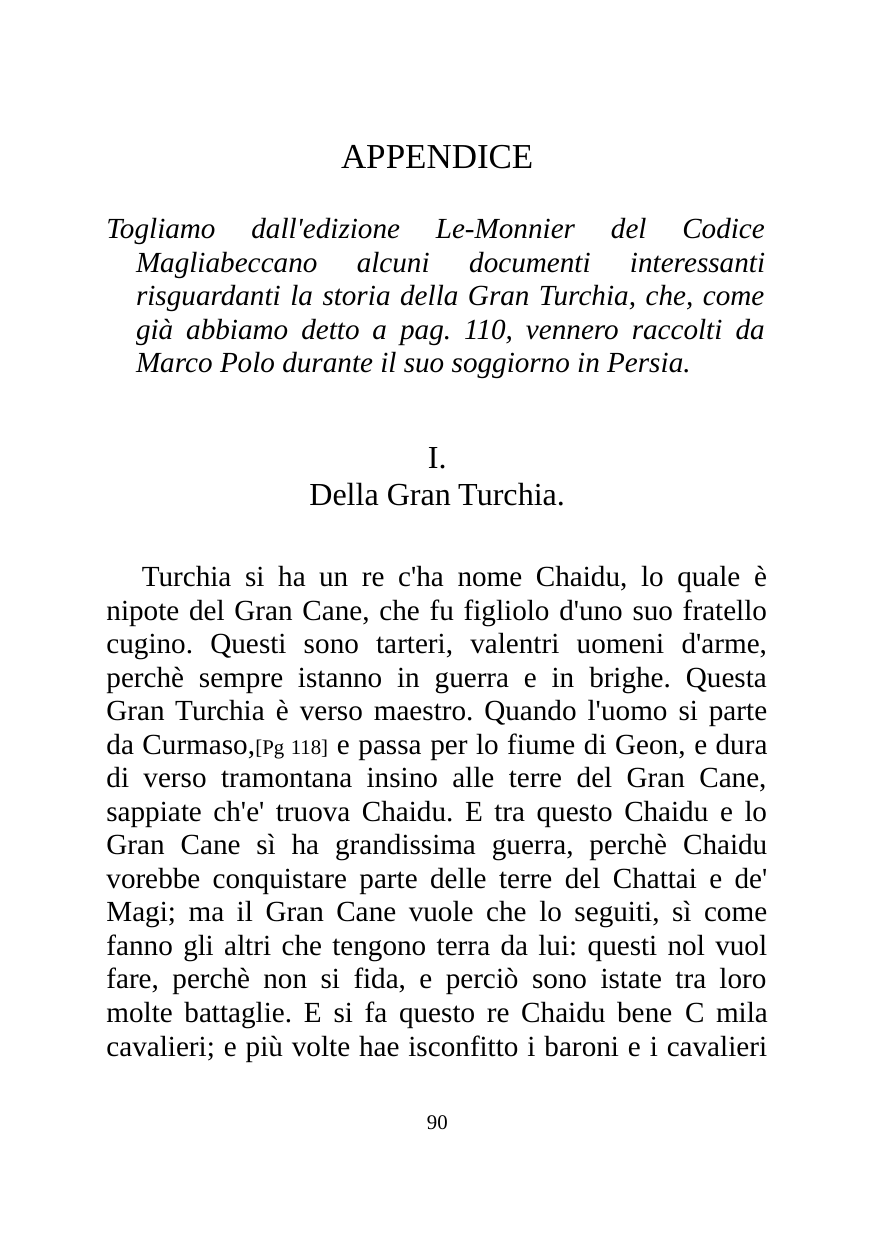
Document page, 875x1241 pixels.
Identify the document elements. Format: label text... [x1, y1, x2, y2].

text Togliamo dall'edizione Le-Monnier del Codice Magliabeccano alcuni documenti interessanti risguardanti la storia della Gran Turchia, che, come già abbiamo detto a pag. 110, vennero raccolti da Marco Polo durante il suo soggiorno in Persia. [106, 211, 768, 379]
text Turchia si ha un re c'ha nome Chaidu, lo quale è nipote del Gran Cane, che fu figliolo d'uno suo fratello cugino. Questi sono tarteri, valentri uomeni d'arme, perchè sempre istanno in guerra e in brighe. Questa Gran Turchia è verso maestro. Quando l'uomo si parte da Curmaso,[Pg 118] e passa per lo fiume di Geon, e dura di verso tramontana insino alle terre del Gran Cane, sappiate ch'e' truova Chaidu. E tra questo Chaidu e lo Gran Cane sì ha grandissima guerra, perchè Chaidu vorebbe conquistare parte delle terre del Chattai e de' Magi; ma il Gran Cane vuole che lo seguiti, sì come fanno gli altri che tengono terra da lui: questi nol vuol fare, perchè non si fida, e perciò sono istate tra loro molte battaglie. E si fa questo re Chaidu bene C mila cavalieri; e più volte hae isconfitto i baroni e i cavalieri [106, 559, 768, 1062]
subtitle I. Della Gran Turchia. [106, 438, 768, 512]
subtitle APPENDICE [106, 136, 768, 176]
